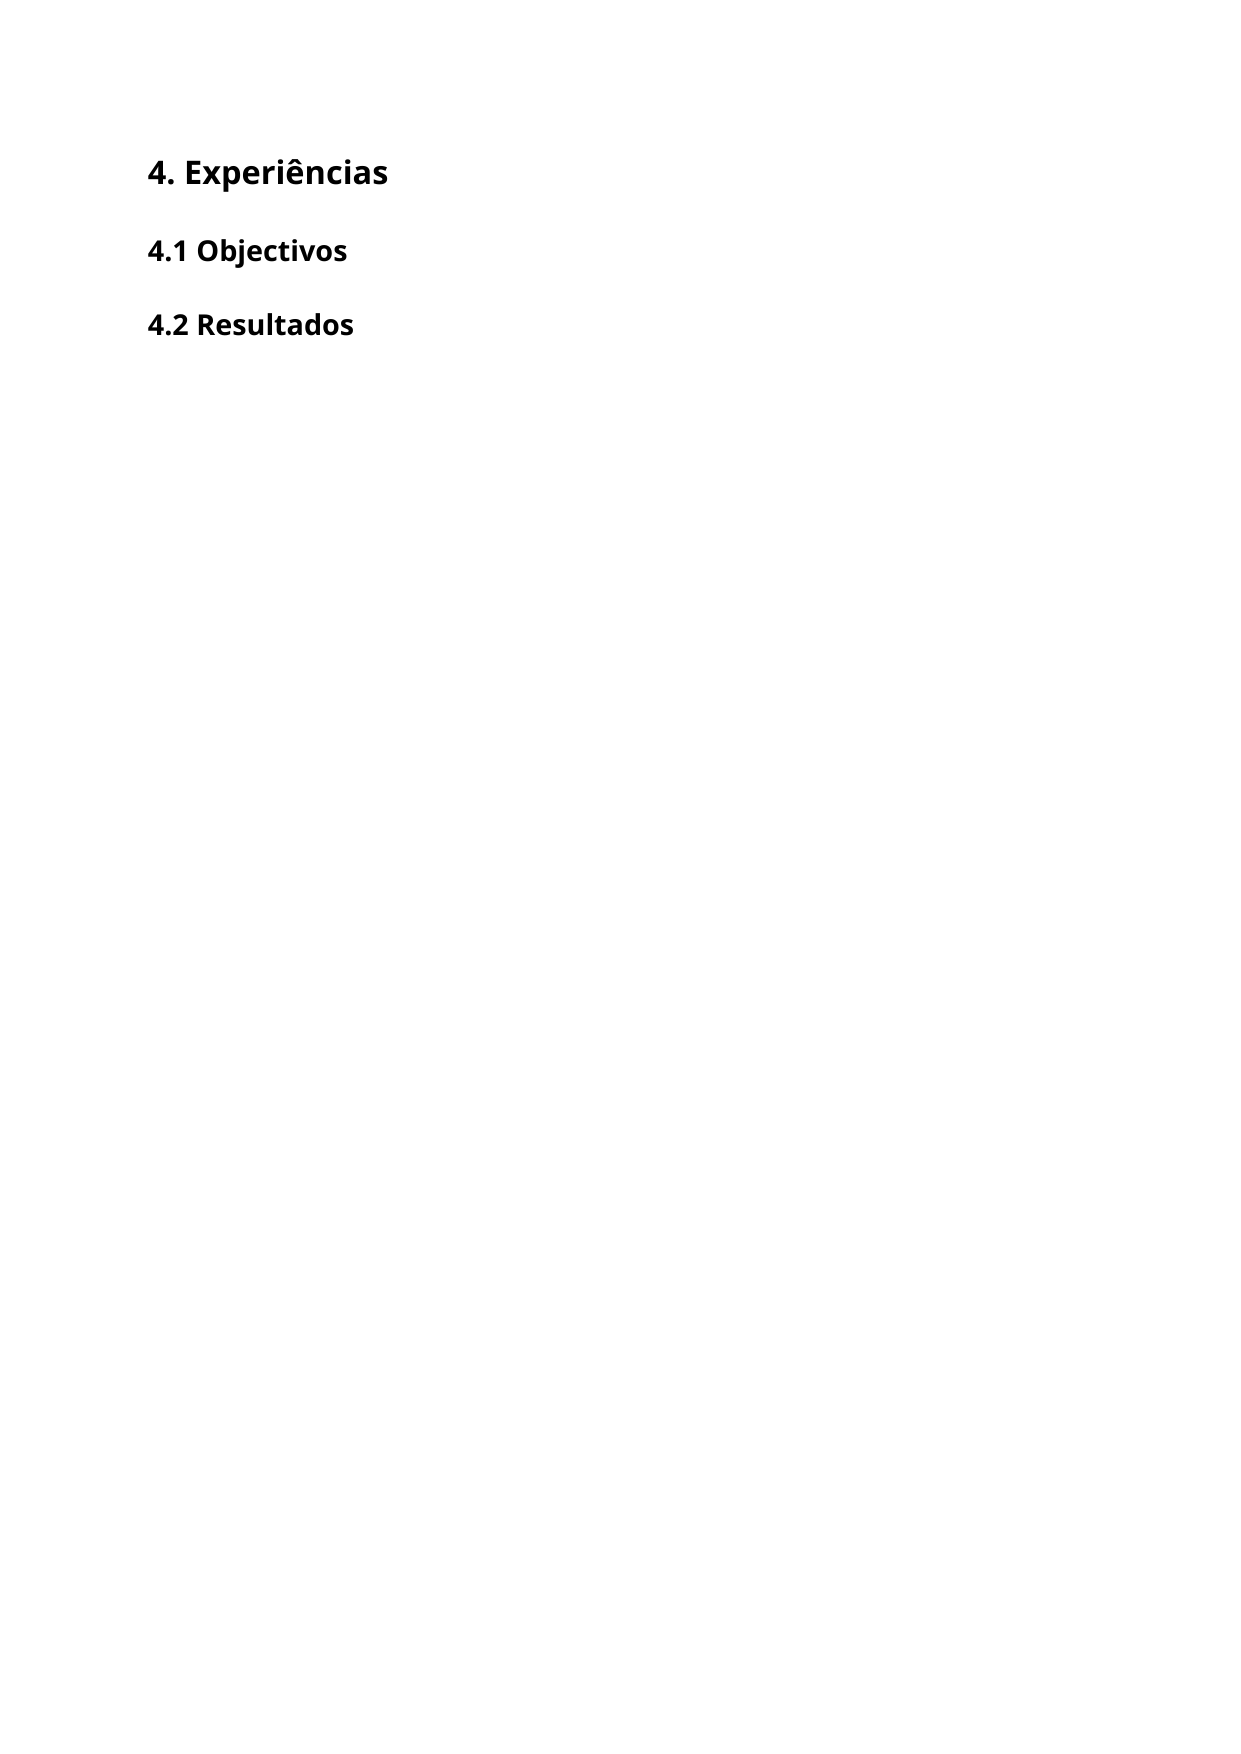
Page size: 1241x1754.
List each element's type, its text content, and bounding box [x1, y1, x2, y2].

text 4. Experiências [148, 150, 1092, 194]
text 4.1 Objectivos [148, 231, 1092, 270]
text 4.2 Resultados [148, 304, 1092, 343]
